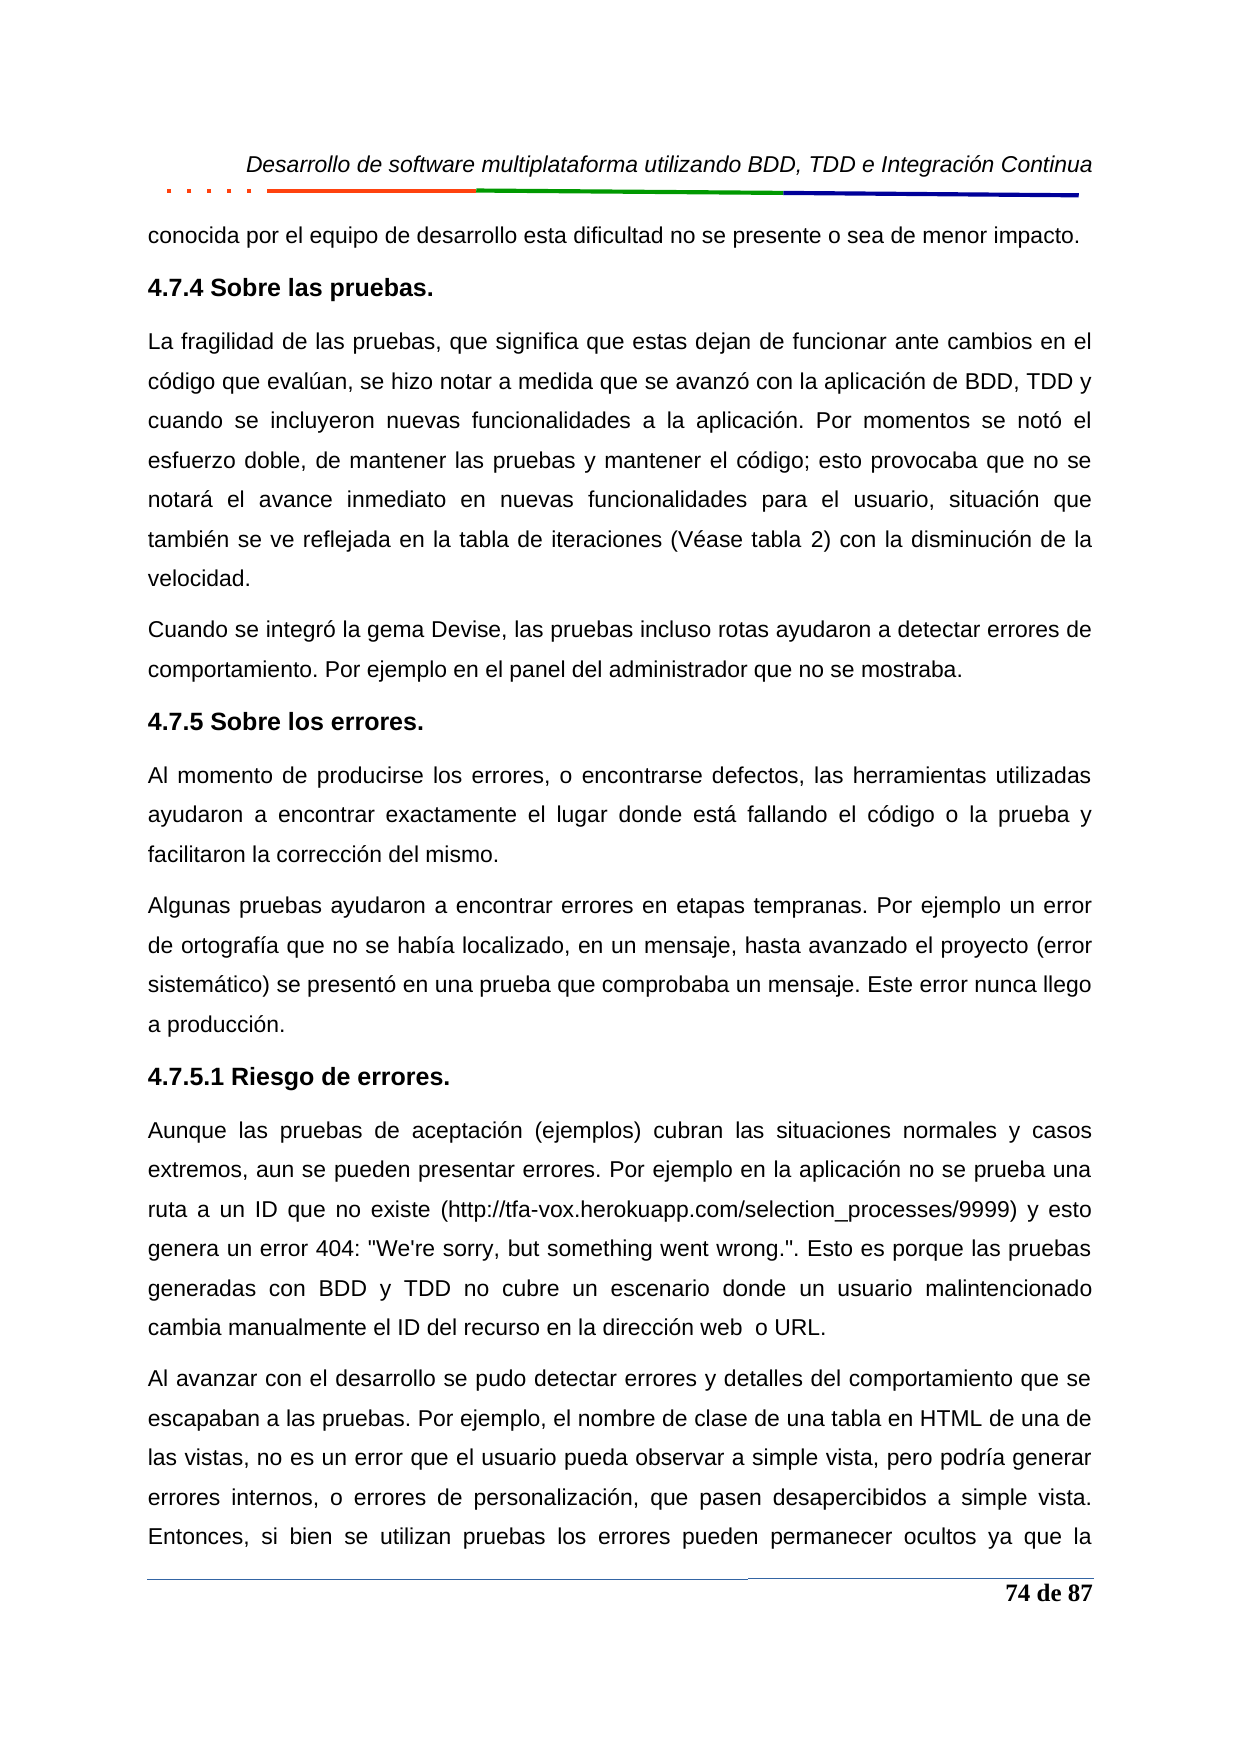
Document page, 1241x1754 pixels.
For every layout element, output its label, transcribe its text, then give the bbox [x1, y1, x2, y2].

list 4.7.5 Sobre los errores. [148, 707, 1093, 736]
list Algunas pruebas ayudaron a encontrar errores en etapas tempranas. Por ejemplo un error de ortografía que no se había localizado, en un mensaje, hasta avanzado el proyecto (error sistemático) se presentó en una prueba que comprobaba un mensaje. Este error nunca llego a producción. [148, 892, 1093, 1037]
list conocida por el equipo de desarrollo esta dificultad no se presente o sea de menor impacto. [148, 222, 1093, 248]
list Al momento de producirse los errores, o encontrarse defectos, las herramientas utilizadas ayudaron a encontrar exactamente el lugar donde está fallando el código o la prueba y facilitaron la corrección del mismo. [148, 762, 1093, 867]
list La fragilidad de las pruebas, que significa que estas dejan de funcionar ante cambios en el código que evalúan, se hizo notar a medida que se avanzó con la aplicación de BDD, TDD y cuando se incluyeron nuevas funcionalidades a la aplicación. Por momentos se notó el esfuerzo doble, de mantener las pruebas y mantener el código; esto provocaba que no se notará el avance inmediato en nuevas funcionalidades para el usuario, situación que también se ve reflejada en la tabla de iteraciones (Véase tabla 2) con la disminución de la velocidad. [148, 328, 1093, 591]
list 4.7.4 Sobre las pruebas. [148, 273, 1093, 302]
list 4.7.5.1 Riesgo de errores. [148, 1062, 1093, 1091]
list Cuando se integró la gema Devise, las pruebas incluso rotas ayudaron a detectar errores de comportamiento. Por ejemplo en el panel del administrador que no se mostraba. [148, 616, 1093, 682]
list Aunque las pruebas de aceptación (ejemplos) cubran las situaciones normales y casos extremos, aun se pueden presentar errores. Por ejemplo en la aplicación no se prueba una ruta a un ID que no existe (http://tfa-vox.herokuapp.com/selection_processes/9999) y esto genera un error 404: "We're sorry, but something went wrong.". Esto es porque las pruebas generadas con BDD y TDD no cubre un escenario donde un usuario malintencionado cambia manualmente el ID del recurso en la dirección web o URL. [148, 1117, 1093, 1341]
list Al avanzar con el desarrollo se pudo detectar errores y detalles del comportamiento que se escapaban a las pruebas. Por ejemplo, el nombre de clase de una tabla en HTML de una de las vistas, no es un error que el usuario pueda observar a simple vista, pero podría generar errores internos, o errores de personalización, que pasen desapercibidos a simple vista. Entonces, si bien se utilizan pruebas los errores pueden permanecer ocultos ya que la [148, 1365, 1093, 1550]
